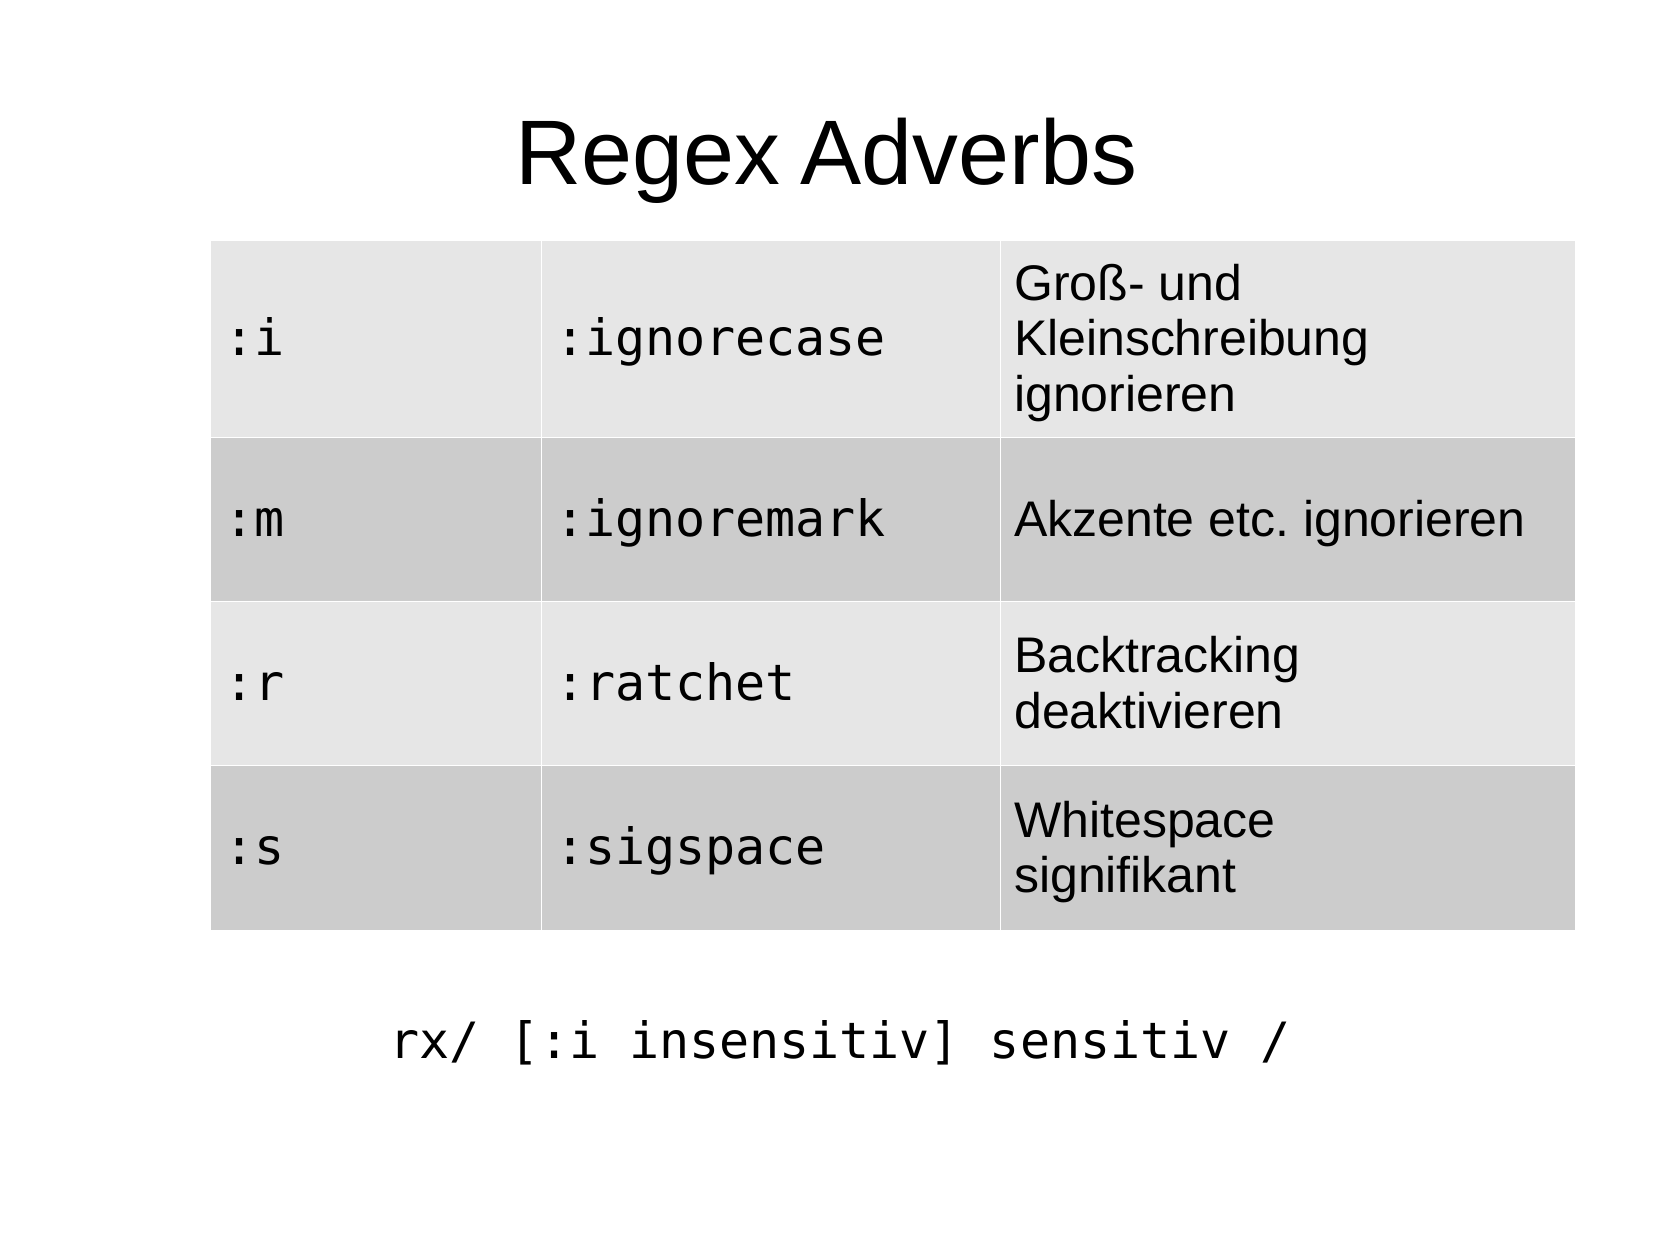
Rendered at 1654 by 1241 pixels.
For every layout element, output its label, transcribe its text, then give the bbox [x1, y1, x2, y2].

table_cell :sigspace [542, 766, 1000, 930]
table_header Groß- und Kleinschreibung ignorieren [1001, 241, 1575, 437]
table_cell :ratchet [542, 602, 1000, 765]
text_box rx/ [:i insensitiv] sensitiv / [375, 1005, 1351, 1079]
table_header :i [211, 241, 541, 437]
table_cell Akzente etc. ignorieren [1001, 438, 1575, 601]
table_cell Whitespace signifikant [1001, 766, 1575, 930]
table_cell :m [211, 438, 541, 601]
table_cell Backtracking deaktivieren [1001, 602, 1575, 765]
table_cell :s [211, 766, 541, 930]
table_cell :r [211, 602, 541, 765]
table_header :ignorecase [542, 241, 1000, 437]
title Regex Adverbs [82, 49, 1571, 257]
table_cell :ignoremark [542, 438, 1000, 601]
